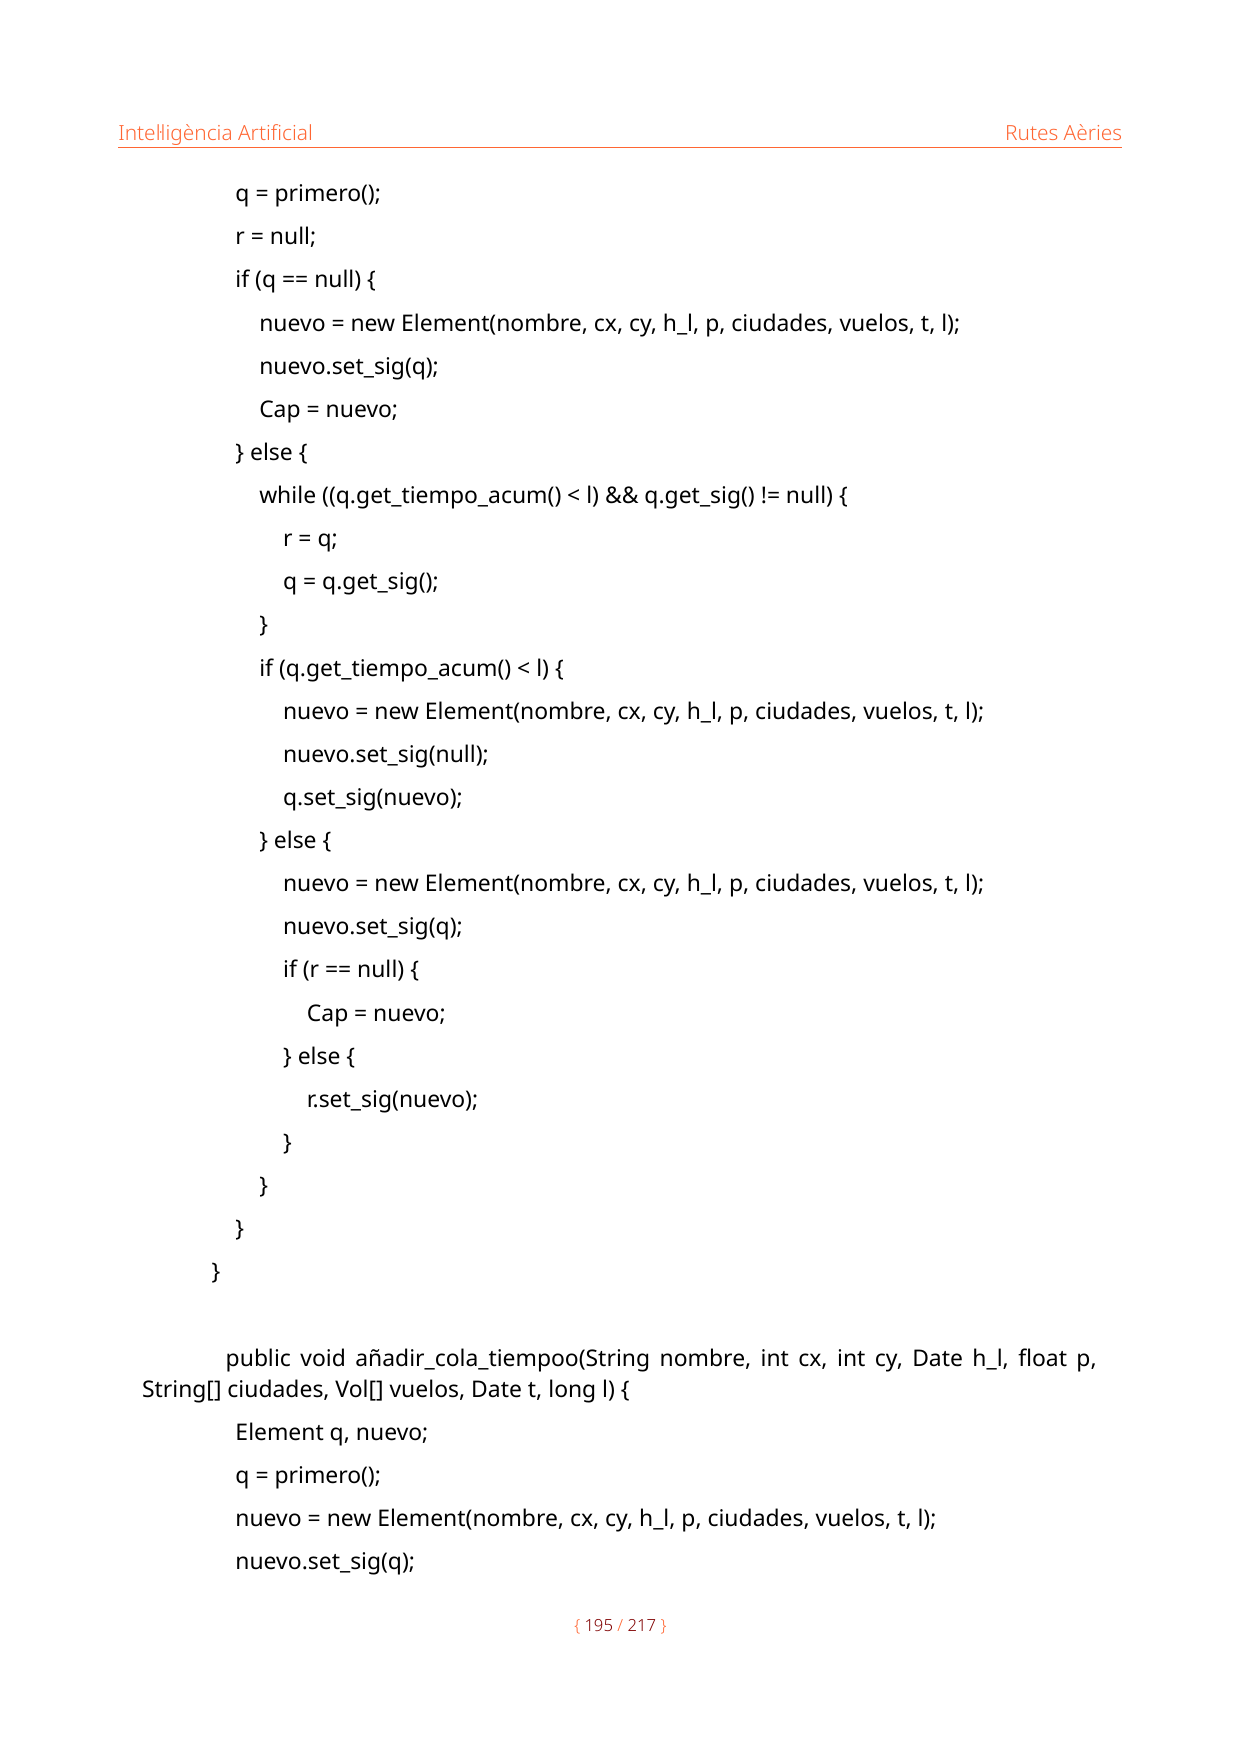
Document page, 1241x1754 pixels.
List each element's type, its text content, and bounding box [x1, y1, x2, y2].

text if (r == null) { [142, 953, 1098, 984]
text q.set_sig(nuevo); [142, 781, 1098, 812]
text Cap = nuevo; [142, 996, 1098, 1028]
text nuevo = new Element(nombre, cx, cy, h_l, p, ciudades, vuelos, t, l); [142, 306, 1098, 338]
text nuevo.set_sig(q); [142, 1545, 1098, 1576]
text } [142, 1169, 1098, 1200]
text nuevo.set_sig(null); [142, 738, 1098, 769]
text q = primero(); [142, 1459, 1098, 1490]
text } else { [142, 436, 1098, 467]
text nuevo = new Element(nombre, cx, cy, h_l, p, ciudades, vuelos, t, l); [142, 867, 1098, 898]
text r.set_sig(nuevo); [142, 1083, 1098, 1114]
text r = null; [142, 220, 1098, 251]
text while ((q.get_tiempo_acum() < l) && q.get_sig() != null) { [142, 479, 1098, 510]
text nuevo.set_sig(q); [142, 349, 1098, 381]
text nuevo = new Element(nombre, cx, cy, h_l, p, ciudades, vuelos, t, l); [142, 694, 1098, 726]
text public void añadir_cola_tiempoo(String nombre, int cx, int cy, Date h_l, float p, String[] ciudades, Vol[] vuelos, Date t, long l) { [142, 1341, 1098, 1404]
text Cap = nuevo; [142, 393, 1098, 424]
text Element q, nuevo; [142, 1416, 1098, 1447]
text q = primero(); [142, 177, 1098, 208]
text nuevo = new Element(nombre, cx, cy, h_l, p, ciudades, vuelos, t, l); [142, 1502, 1098, 1533]
text } else { [142, 1039, 1098, 1071]
text r = q; [142, 522, 1098, 553]
text } [142, 608, 1098, 639]
text } [142, 1212, 1098, 1243]
text if (q.get_tiempo_acum() < l) { [142, 651, 1098, 683]
text q = q.get_sig(); [142, 565, 1098, 596]
text } [142, 1126, 1098, 1157]
text nuevo.set_sig(q); [142, 910, 1098, 941]
text } else { [142, 824, 1098, 855]
text } [142, 1255, 1098, 1286]
text if (q == null) { [142, 263, 1098, 294]
